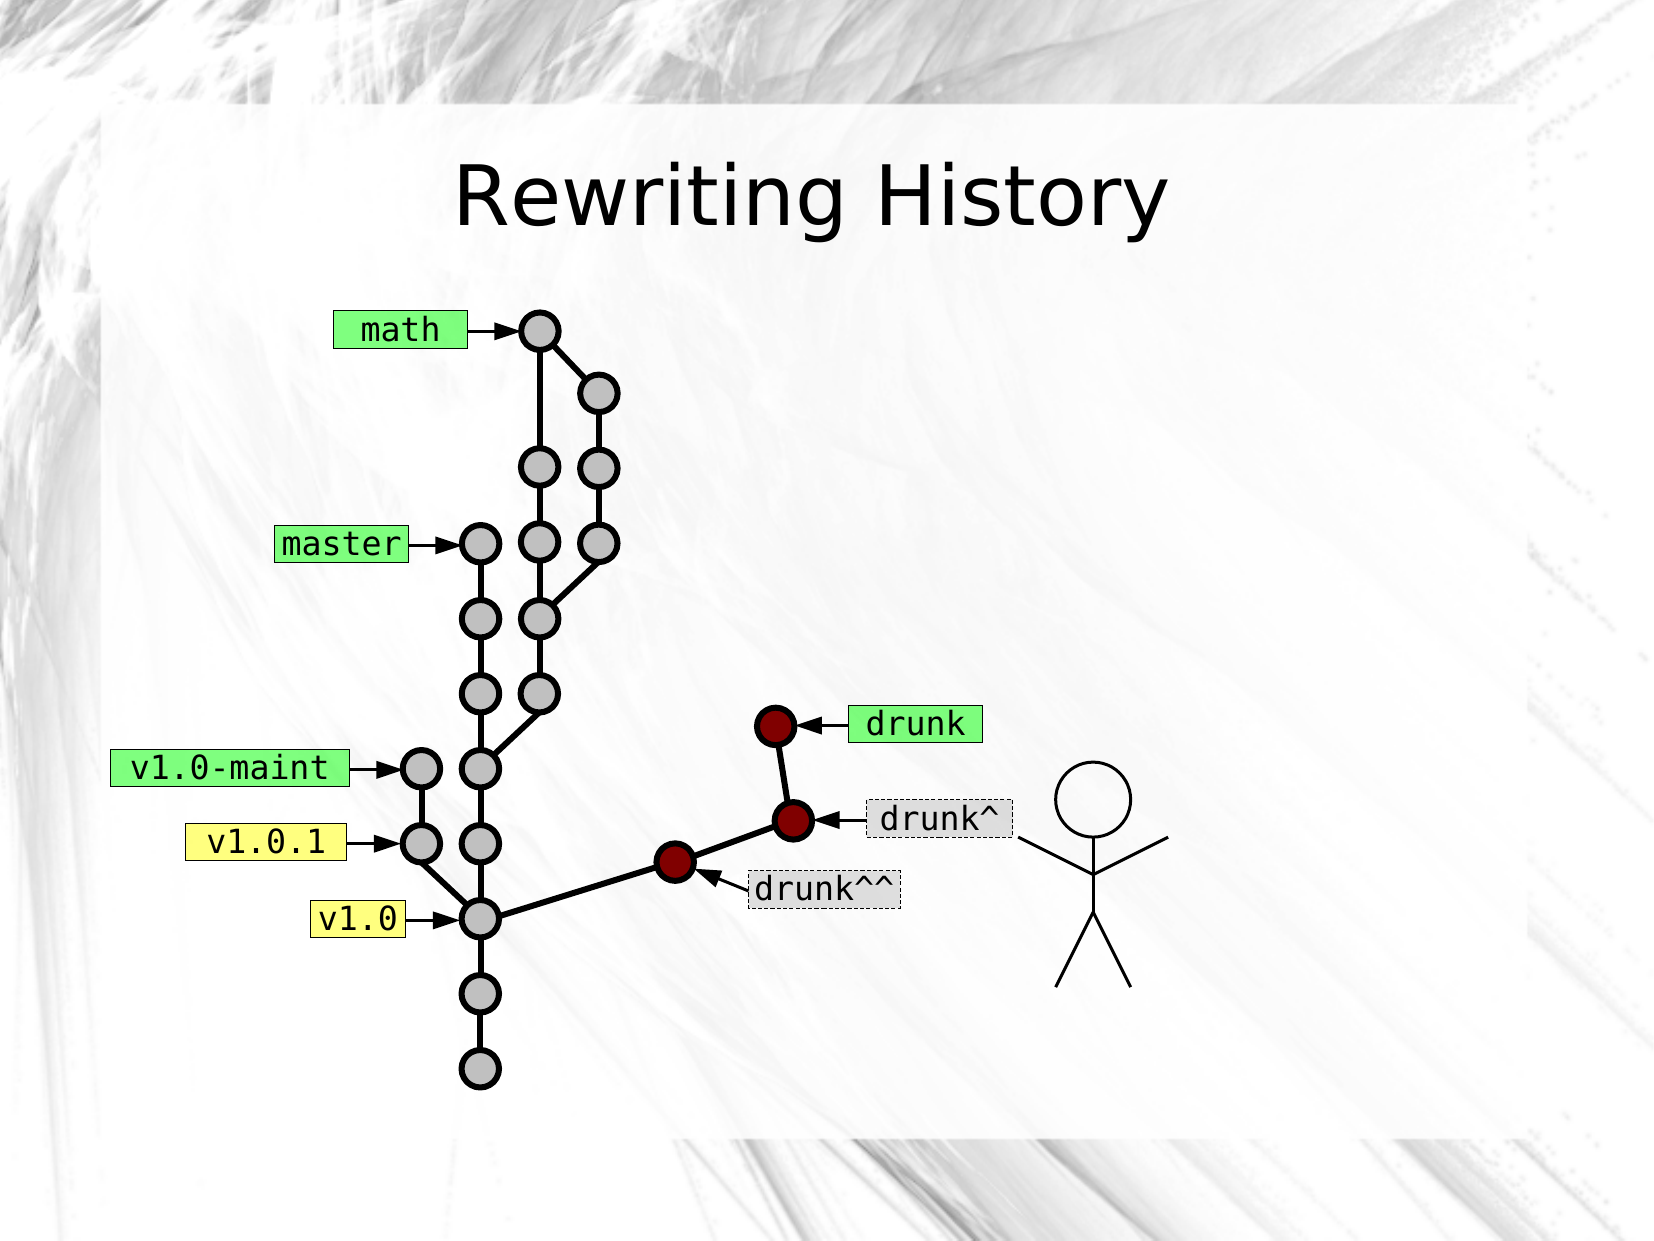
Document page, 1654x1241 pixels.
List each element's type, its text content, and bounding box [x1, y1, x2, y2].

text_box [580, 524, 618, 562]
text_box [461, 1050, 500, 1088]
text_box [402, 750, 441, 788]
text_box [520, 523, 559, 561]
text_box [580, 374, 618, 412]
title Rewriting History [118, 112, 1506, 281]
text_box [461, 825, 500, 863]
text_box [580, 449, 618, 487]
text_box [521, 312, 559, 350]
text_box [461, 675, 500, 713]
text_box v1.0-maint [110, 749, 350, 787]
text_box [520, 675, 559, 713]
text_box [520, 448, 559, 486]
picture [0, 0, 1654, 1241]
text_box [656, 843, 694, 881]
text_box [461, 900, 500, 938]
text_box v1.0.1 [185, 823, 347, 861]
text_box [461, 600, 500, 638]
text_box [402, 825, 441, 863]
text_box drunk^^ [748, 870, 901, 909]
text_box drunk [848, 705, 983, 743]
text_box [461, 525, 500, 563]
text_box [756, 707, 795, 746]
text_box master [274, 525, 409, 563]
text_box [461, 975, 500, 1013]
text_box [461, 750, 500, 788]
text_box v1.0 [310, 900, 406, 938]
text_box [520, 600, 559, 638]
text_box drunk^ [866, 799, 1013, 838]
text_box math [333, 310, 468, 349]
text_box [774, 802, 813, 840]
